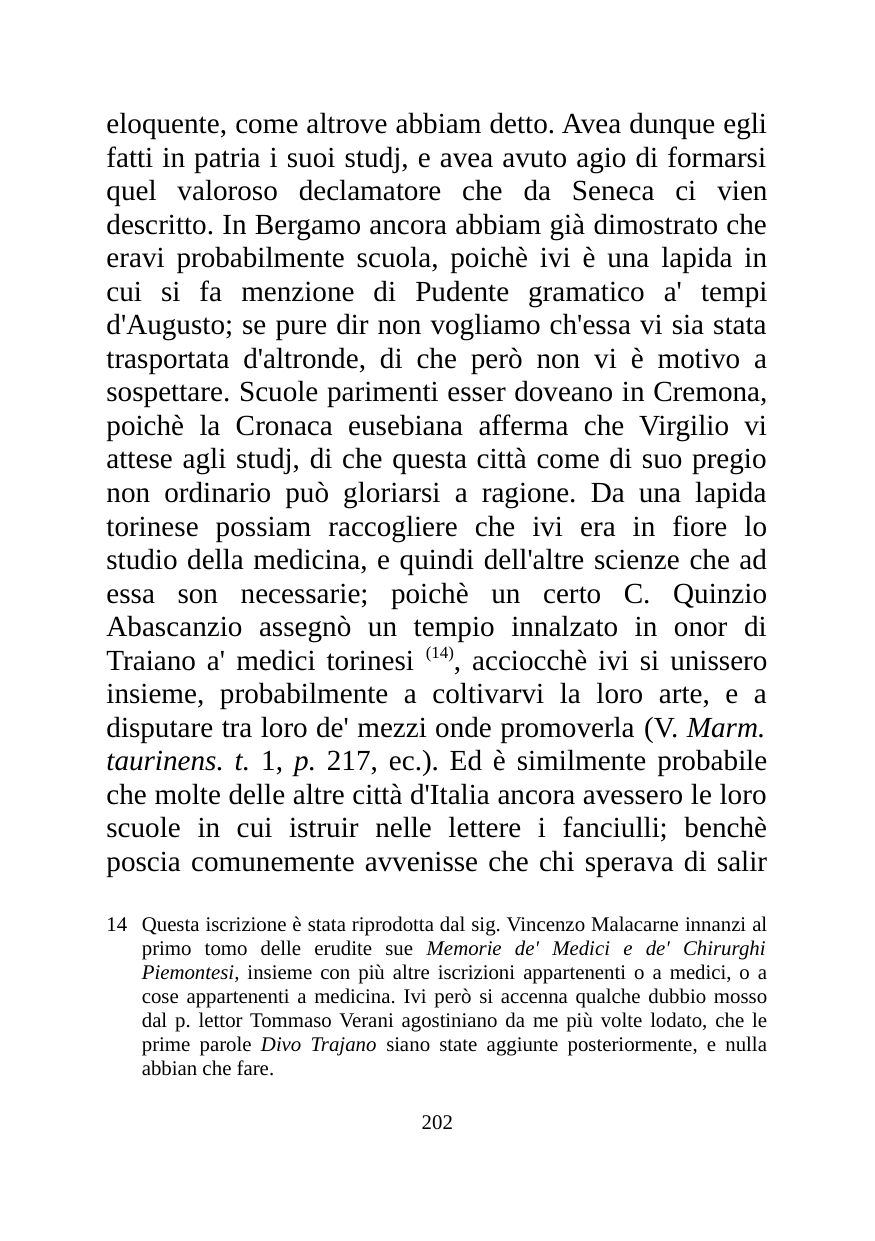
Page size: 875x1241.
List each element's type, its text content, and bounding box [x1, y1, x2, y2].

text eloquente, come altrove abbiam detto. Avea dunque egli fatti in patria i suoi studj, e avea avuto agio di formarsi quel valoroso declamatore che da Seneca ci vien descritto. In Bergamo ancora abbiam già dimostrato che eravi probabilmente scuola, poichè ivi è una lapida in cui si fa menzione di Pudente gramatico a' tempi d'Augusto; se pure dir non vogliamo ch'essa vi sia stata trasportata d'altronde, di che però non vi è motivo a sospettare. Scuole parimenti esser doveano in Cremona, poichè la Cronaca eusebiana afferma che Virgilio vi attese agli studj, di che questa città come di suo pregio non ordinario può gloriarsi a ragione. Da una lapida torinese possiam raccogliere che ivi era in fiore lo studio della medicina, e quindi dell'altre scienze che ad essa son necessarie; poichè un certo C. Quinzio Abascanzio assegnò un tempio innalzato in onor di Traiano a' medici torinesi (), acciocchè ivi si unissero insieme, probabilmente a coltivarvi la loro arte, e a disputare tra loro de' mezzi onde promoverla (V. Marm. taurinens. t. 1, p. 217, ec.). Ed è similmente probabile che molte delle altre città d'Italia ancora avessero le loro scuole in cui istruir nelle lettere i fanciulli; benchè poscia comunemente avvenisse che chi sperava di salir [106, 106, 768, 878]
text Questa iscrizione è stata riprodotta dal sig. Vincenzo Malacarne innanzi al primo tomo delle erudite sue Memorie de' Medici e de' Chirurghi Piemontesi, insieme con più altre iscrizioni appartenenti o a medici, o a cose appartenenti a medicina. Ivi però si accenna qualche dubbio mosso dal p. lettor Tommaso Verani agostiniano da me più volte lodato, che le prime parole Divo Trajano siano state aggiunte posteriormente, e nulla abbian che fare. [106, 912, 768, 1080]
